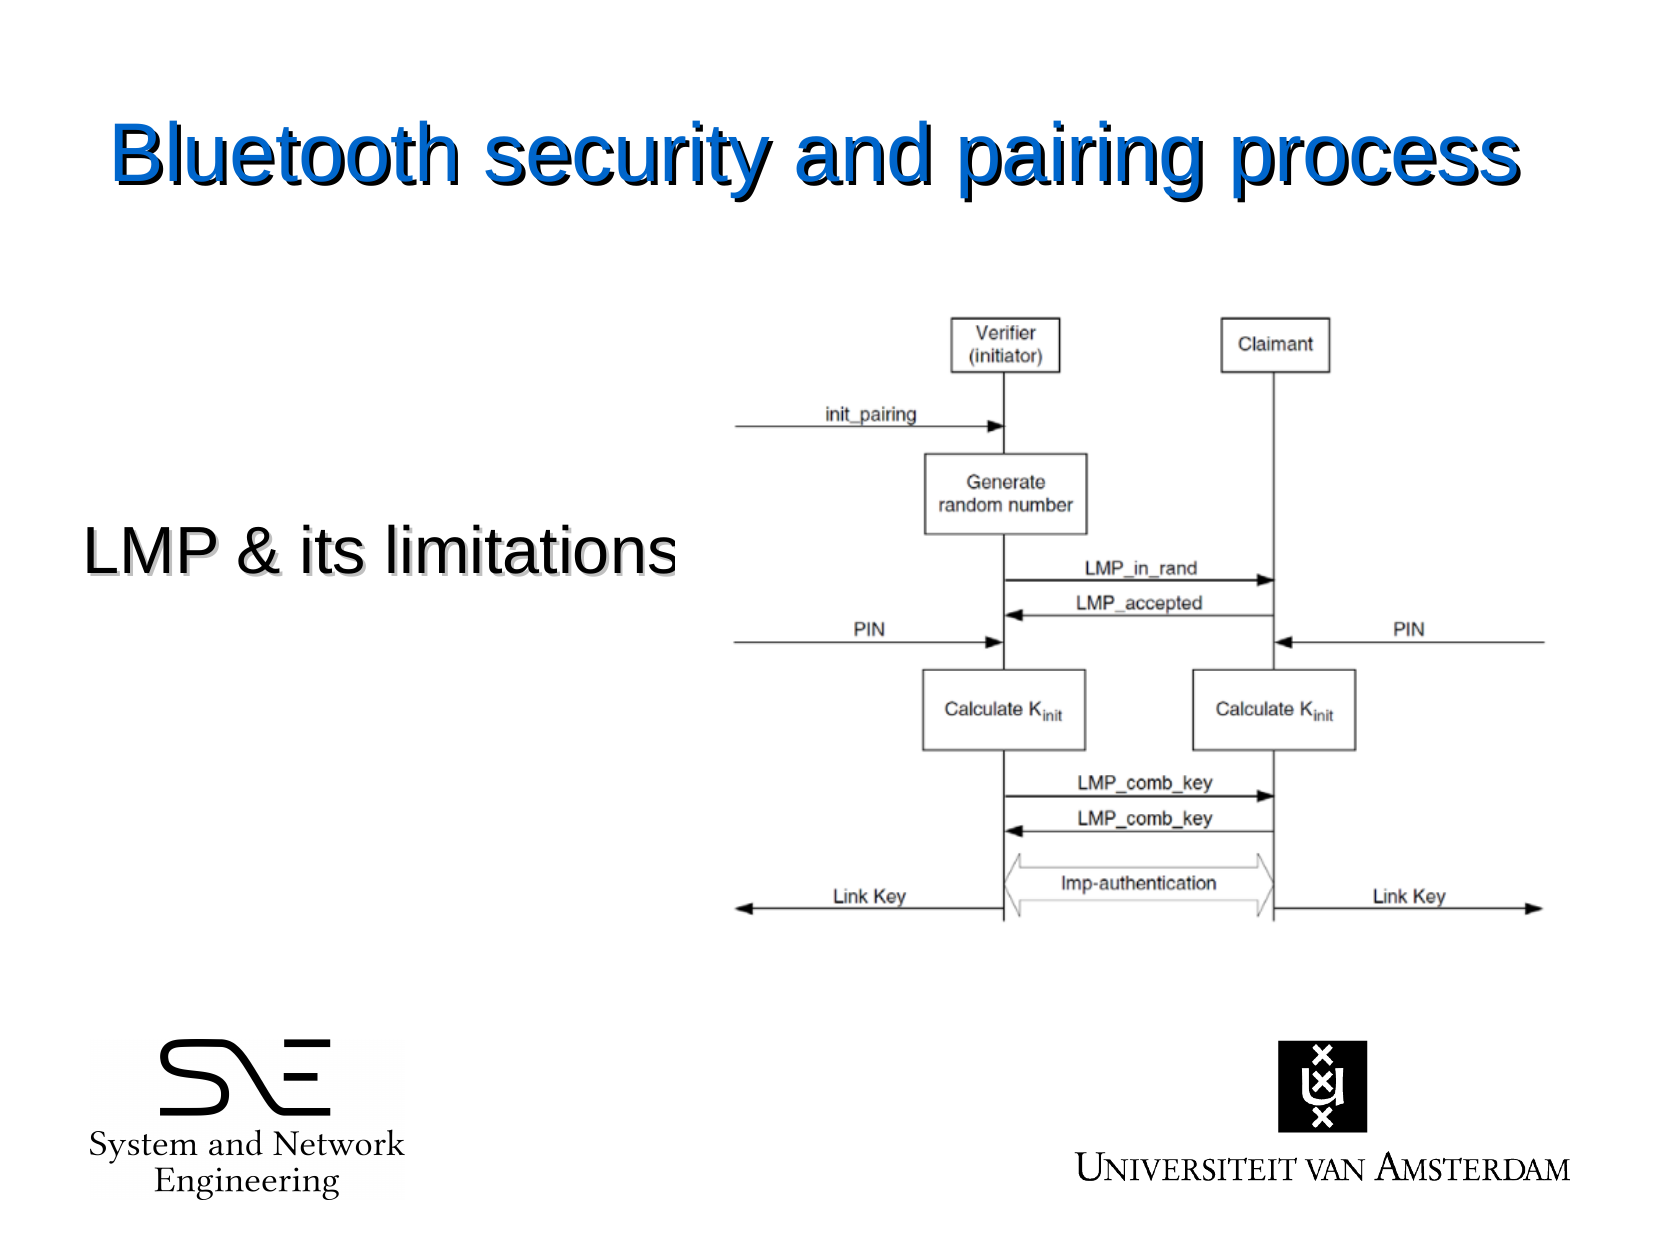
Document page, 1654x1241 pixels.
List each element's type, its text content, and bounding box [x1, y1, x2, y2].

picture [1068, 1034, 1576, 1187]
subtitle LMP & its limitations [82, 290, 1571, 1010]
title Bluetooth security and pairing process [82, 49, 1571, 257]
picture [90, 1039, 405, 1201]
picture [675, 299, 1606, 944]
